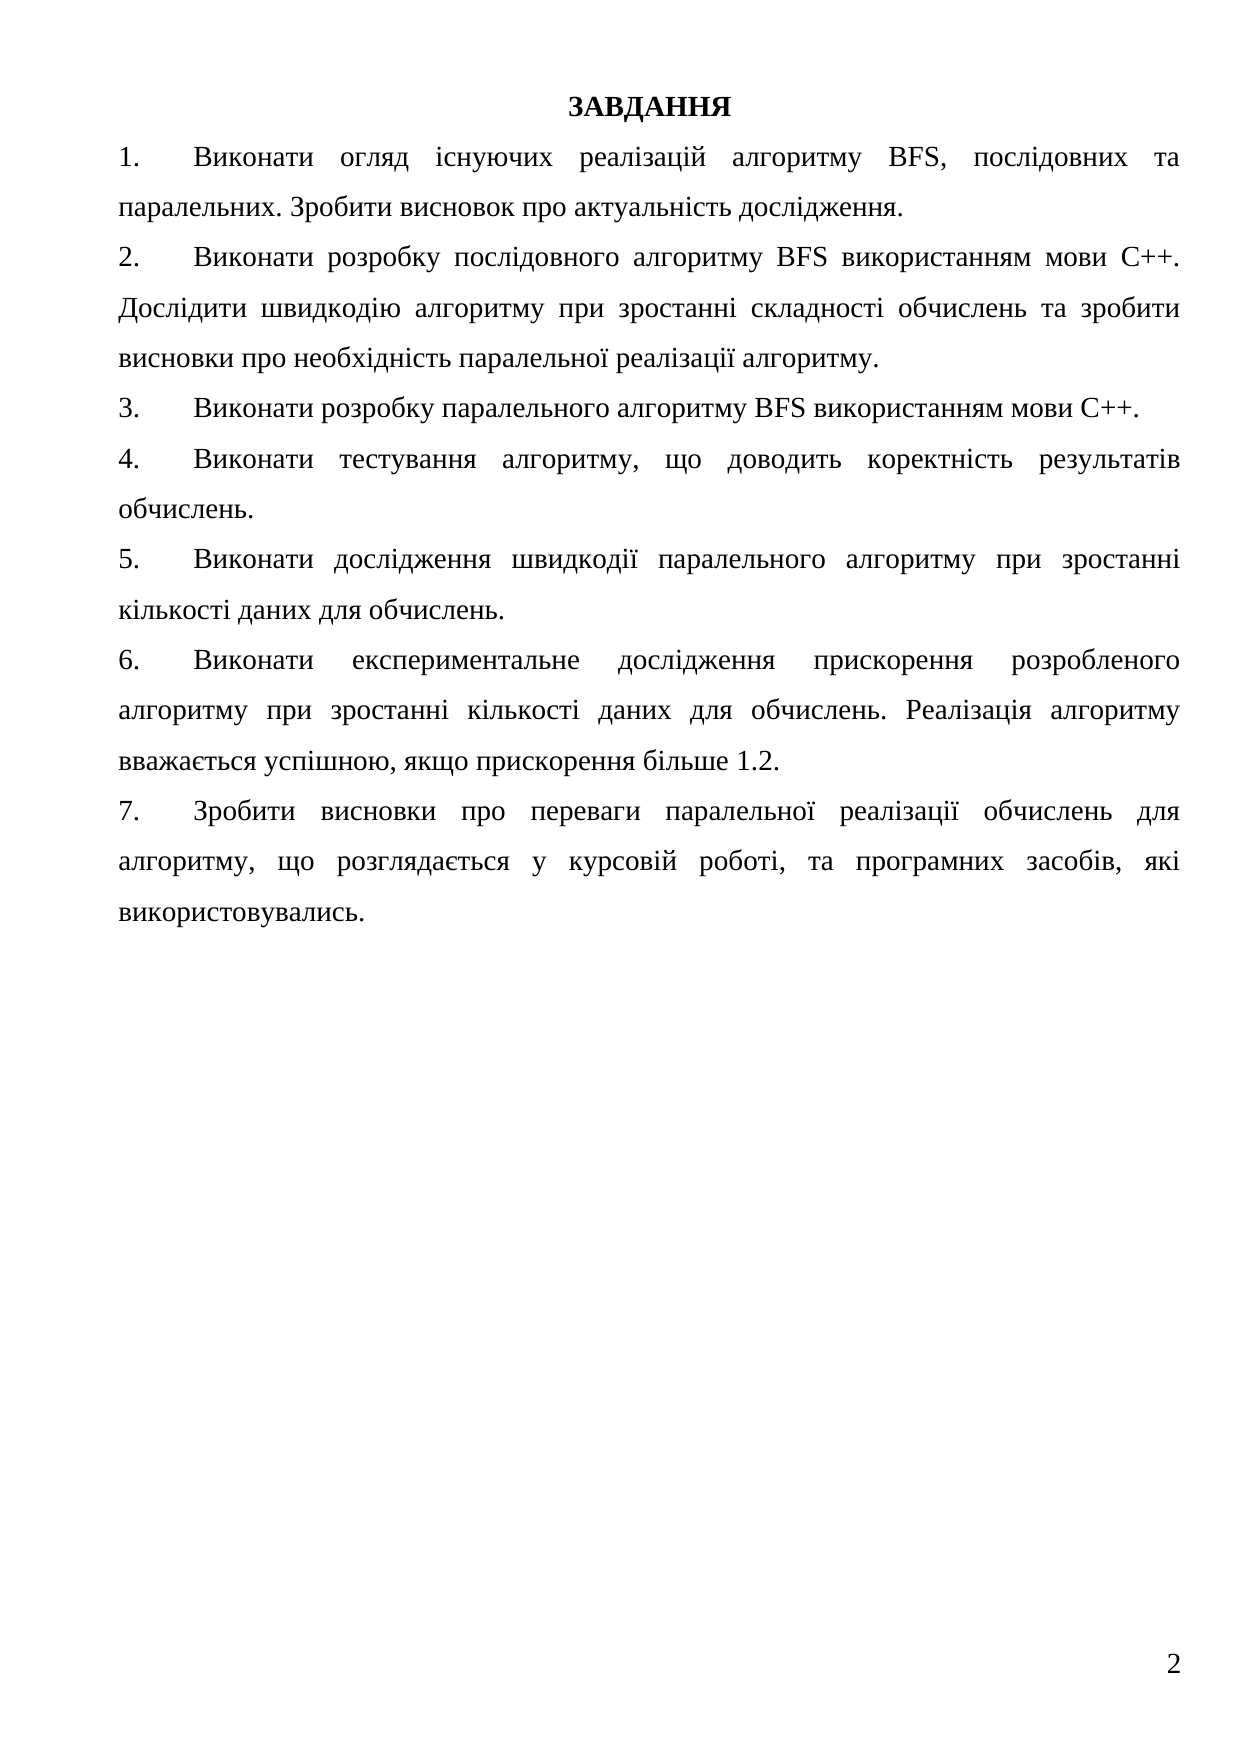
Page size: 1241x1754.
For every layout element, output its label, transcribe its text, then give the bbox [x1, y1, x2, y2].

list Зробити висновки про переваги паралельної реалізації обчислень для алгоритму, що розглядається у курсовій роботі, та програмних засобів, які використовувались. [118, 793, 1181, 927]
list Виконати тестування алгоритму, що доводить коректність результатів обчислень. [118, 441, 1181, 525]
subtitle Завдання [118, 89, 1181, 122]
list Виконати розробку паралельного алгоритму BFS використанням мови C++. [118, 391, 1181, 424]
list Виконати експериментальне дослідження прискорення розробленого алгоритму при зростанні кількості даних для обчислень. Реалізація алгоритму вважається успішною, якщо прискорення більше 1.2. [118, 642, 1181, 776]
list Виконати огляд існуючих реалізацій алгоритму BFS, послідовних та паралельних. Зробити висновок про актуальність дослідження. [118, 139, 1181, 223]
list Виконати дослідження швидкодії паралельного алгоритму при зростанні кількості даних для обчислень. [118, 541, 1181, 625]
list Виконати розробку послідовного алгоритму BFS використанням мови C++. Дослідити швидкодію алгоритму при зростанні складності обчислень та зробити висновки про необхідність паралельної реалізації алгоритму. [118, 239, 1181, 374]
